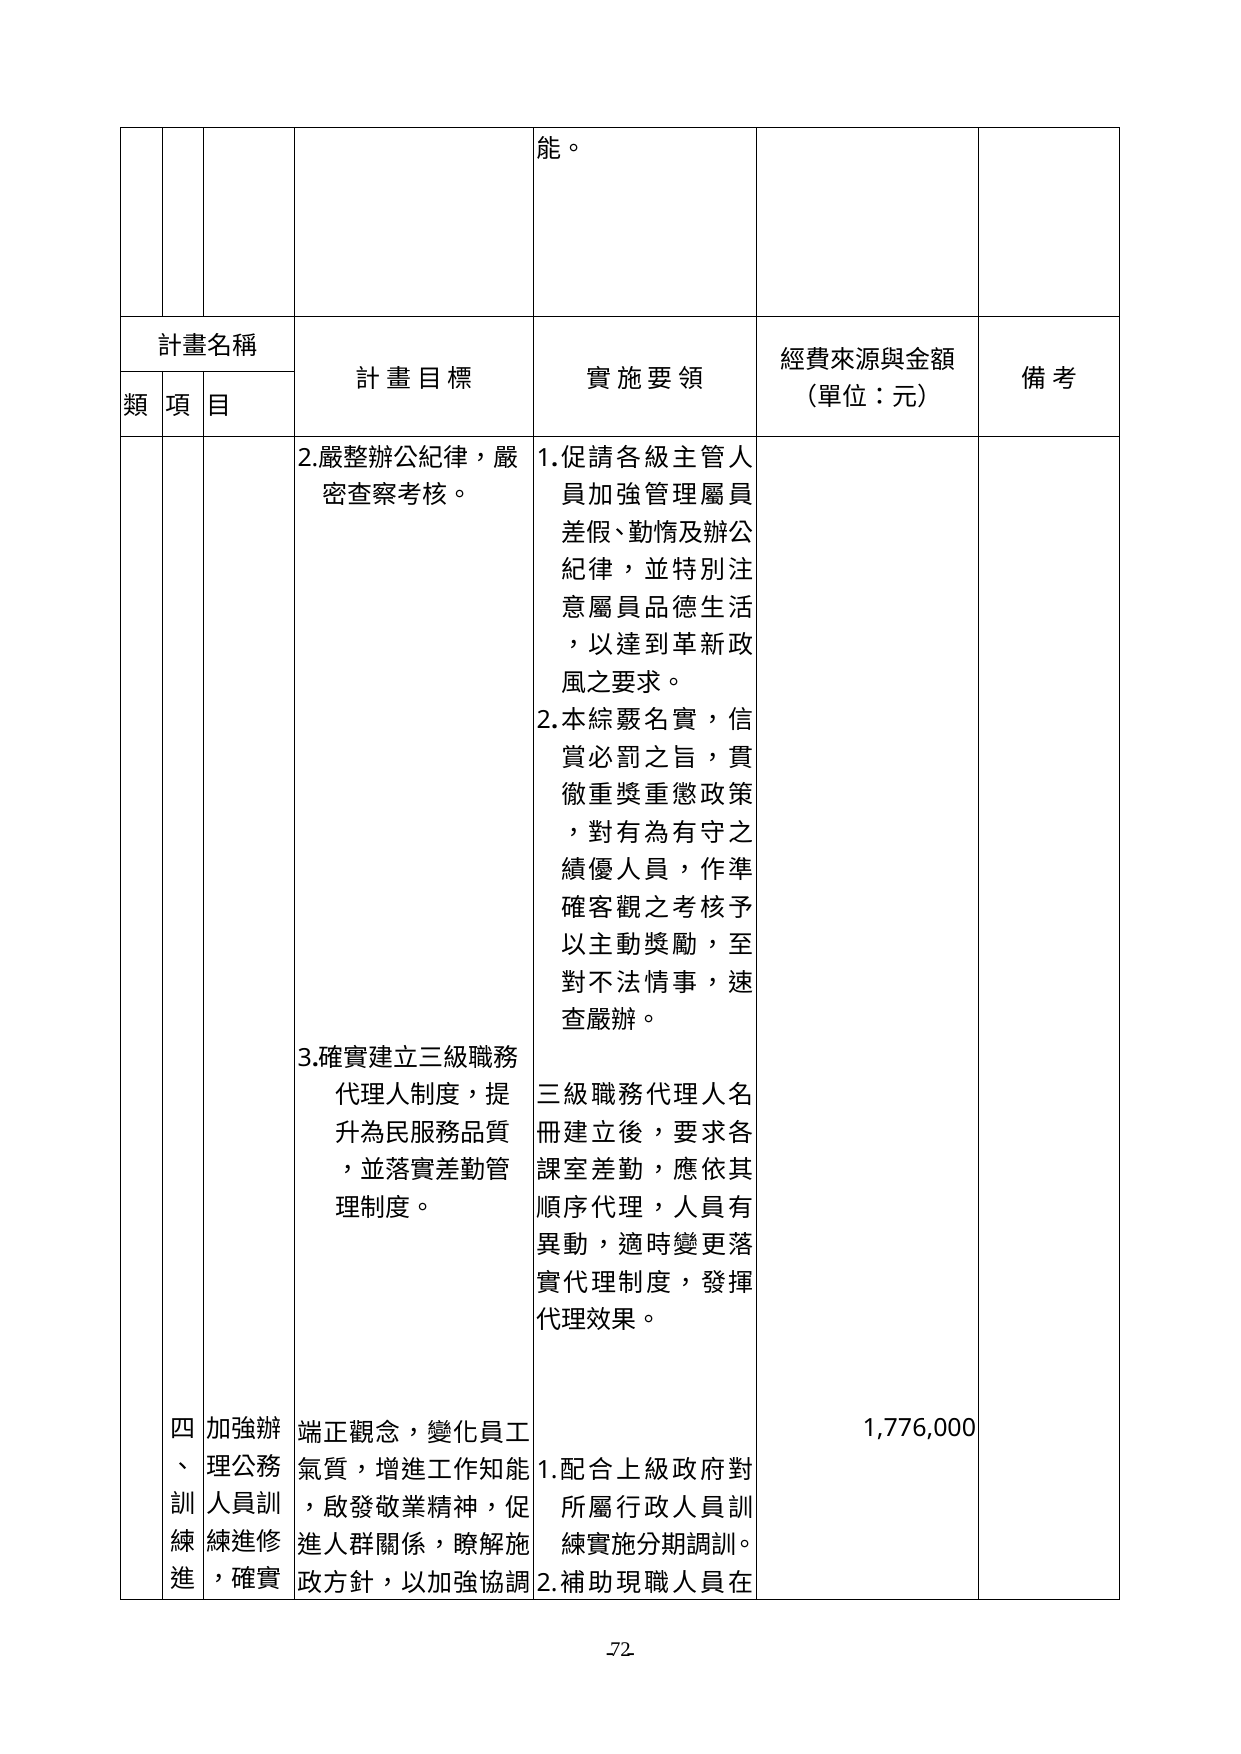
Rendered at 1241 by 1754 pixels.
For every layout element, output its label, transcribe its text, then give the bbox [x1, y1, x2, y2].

table_cell 經費來源與金額 （單位：元） [757, 317, 978, 436]
table_cell 目 [204, 372, 294, 436]
table_cell [295, 128, 533, 316]
table_cell 備 考 [979, 317, 1119, 436]
table_cell 計畫名稱 [121, 317, 294, 371]
table_cell 能。 [534, 128, 756, 316]
table_cell 2.嚴整辦公紀律，嚴密查察考核。 3.確實建立三級職務代理人制度，提升為民服務品質，並落實差勤管理制度。 端正觀念，變化員工氣質，增進工作知能，啟發敬業精神，促進人群關係，瞭解施政方針，以加強協調 [295, 437, 533, 1599]
table_cell [979, 437, 1119, 1599]
table_cell 計 畫 目 標 [295, 317, 533, 436]
table_cell 加強辦理公務人員訓練進修，確實 [204, 437, 294, 1599]
table_cell [121, 128, 162, 316]
table_cell [979, 128, 1119, 316]
table_cell 類 [121, 372, 162, 436]
table_cell [163, 128, 203, 316]
table_cell 1,776,000 [757, 437, 978, 1599]
table_cell [121, 437, 162, 1599]
table_cell [204, 128, 294, 316]
table_cell 1.促請各級主管人員加強管理屬員差假、勤惰及辦公紀律，並特別注意屬員品德生活，以達到革新政風之要求。 2.本綜覈名實，信賞必罰之旨，貫徹重獎重懲政策，對有為有守之績優人員，作準確客觀之考核予以主動獎勵，至對不法情事，速查嚴辦。 三級職務代理人名冊建立後，要求各課室差勤，應依其順序代理，人員有異動，適時變更落實代理制度，發揮代理效果。 1.配合上級政府對所屬行政人員訓練實施分期調訓。 2.補助現職人員在 [534, 437, 756, 1599]
table_cell 實 施 要 領 [534, 317, 756, 436]
table_cell [757, 128, 978, 316]
table_cell 四 、 訓 練 進 [163, 437, 203, 1599]
table_cell 項 [163, 372, 203, 436]
